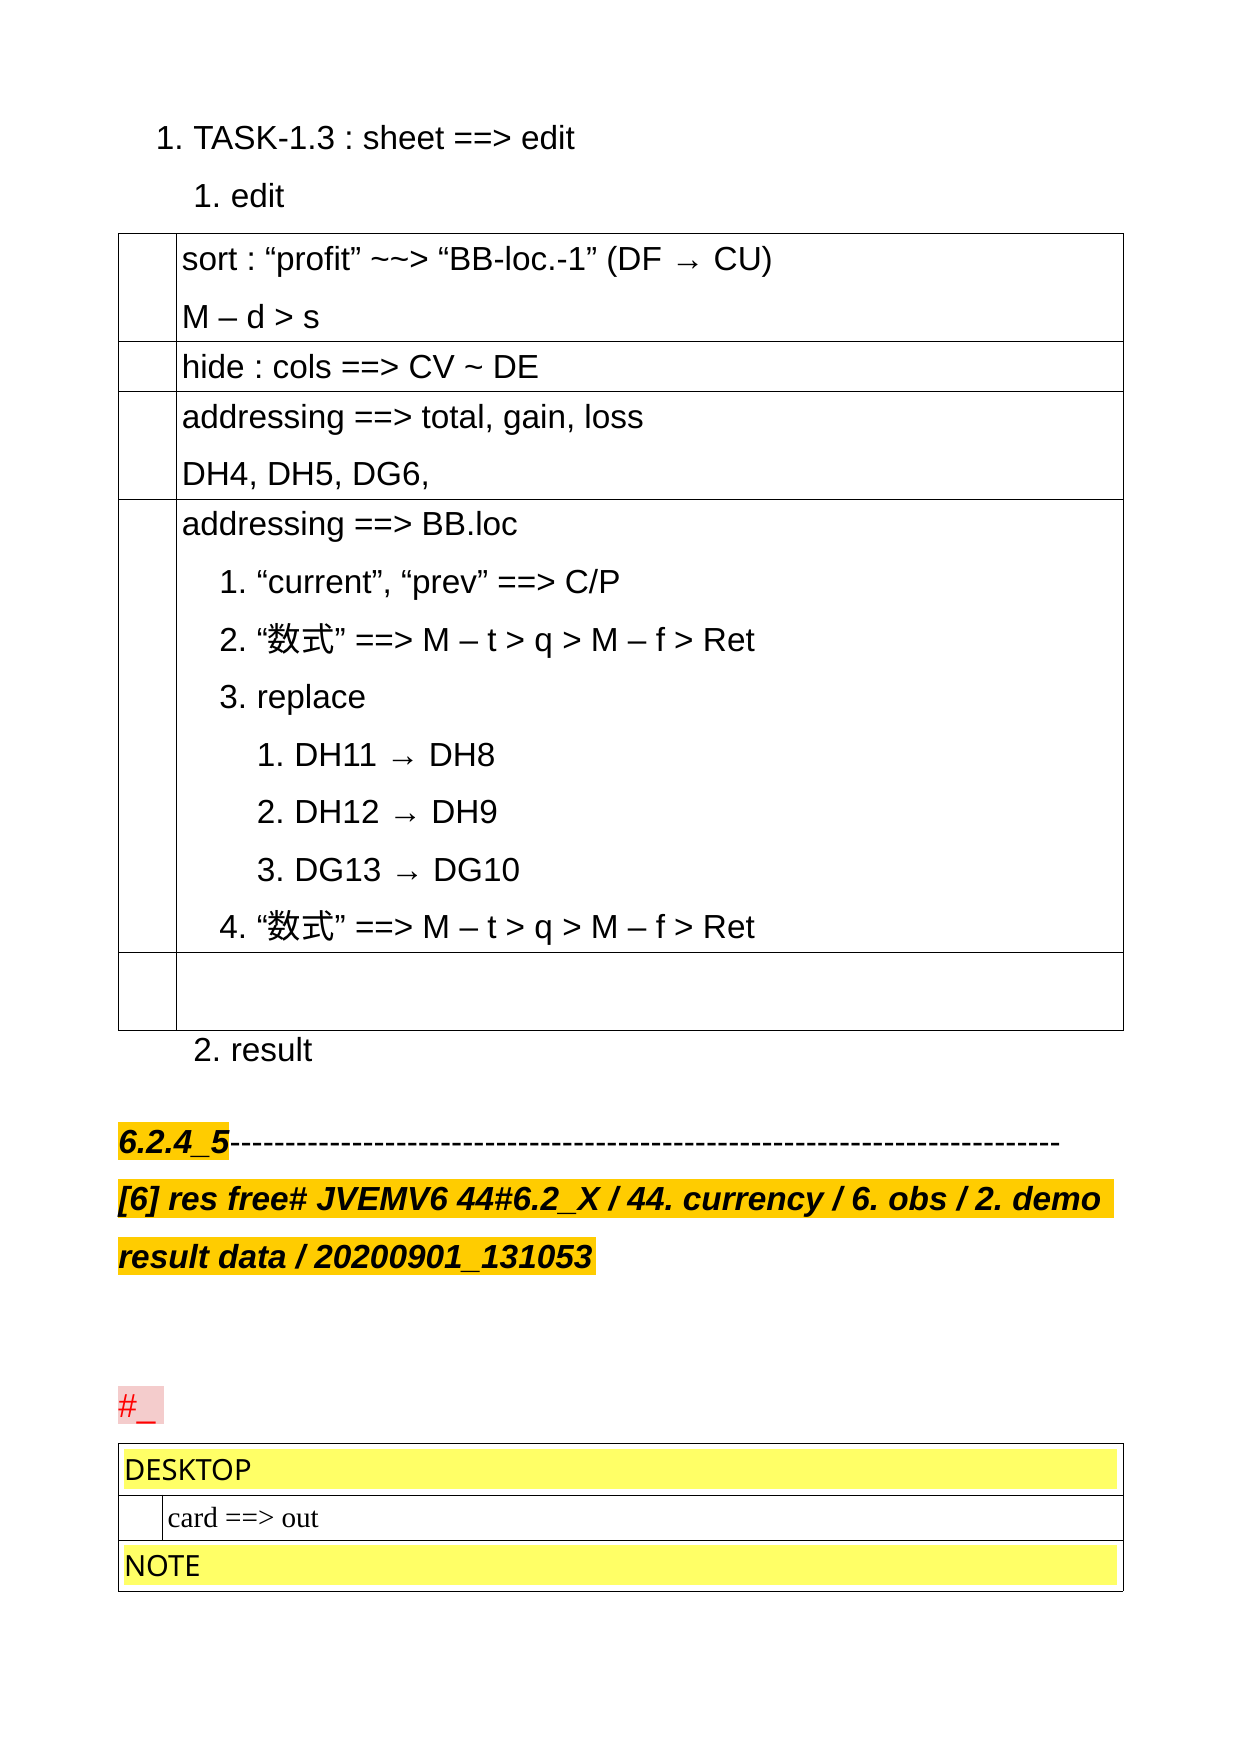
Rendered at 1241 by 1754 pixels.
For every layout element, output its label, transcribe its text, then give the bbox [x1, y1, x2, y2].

table_header sort : “profit” ~~> “BB-loc.-1” (DF → CU) M – d > s [177, 234, 1123, 341]
text #_ [118, 1386, 1122, 1424]
table_cell [119, 1496, 162, 1539]
list edit [193, 176, 1122, 214]
table_cell hide : cols ==> CV ~ DE [177, 342, 1123, 391]
text 6.2.4_5--------------------------------------------------------------------------- [118, 1122, 1122, 1160]
table_header DESKTOP [119, 1444, 1123, 1494]
table_cell [119, 500, 176, 952]
table_cell NOTE [119, 1541, 1123, 1591]
list TASK-1.3 : sheet ==> edit [156, 118, 1122, 157]
list result [193, 1031, 1122, 1069]
table_header [119, 234, 176, 341]
table_cell [119, 392, 176, 498]
table_cell [177, 953, 1123, 1030]
table_cell [119, 953, 176, 1030]
table_cell card ==> out [163, 1496, 1123, 1539]
table_cell addressing ==> total, gain, loss DH4, DH5, DG6, [177, 392, 1123, 498]
table_cell addressing ==> BB.loc “current”, “prev” ==> C/P “数式” ==> M – t > q > M – f > Ret replace DH11 → DH8 DH12 → DH9 DG13 → DG10 “数式” ==> M – t > q > M – f > Ret [177, 500, 1123, 952]
table_cell [119, 342, 176, 391]
text [6] res free# JVEMV6 44#6.2_X / 44. currency / 6. obs / 2. demo result data / 20200901_131053 [118, 1179, 1122, 1275]
